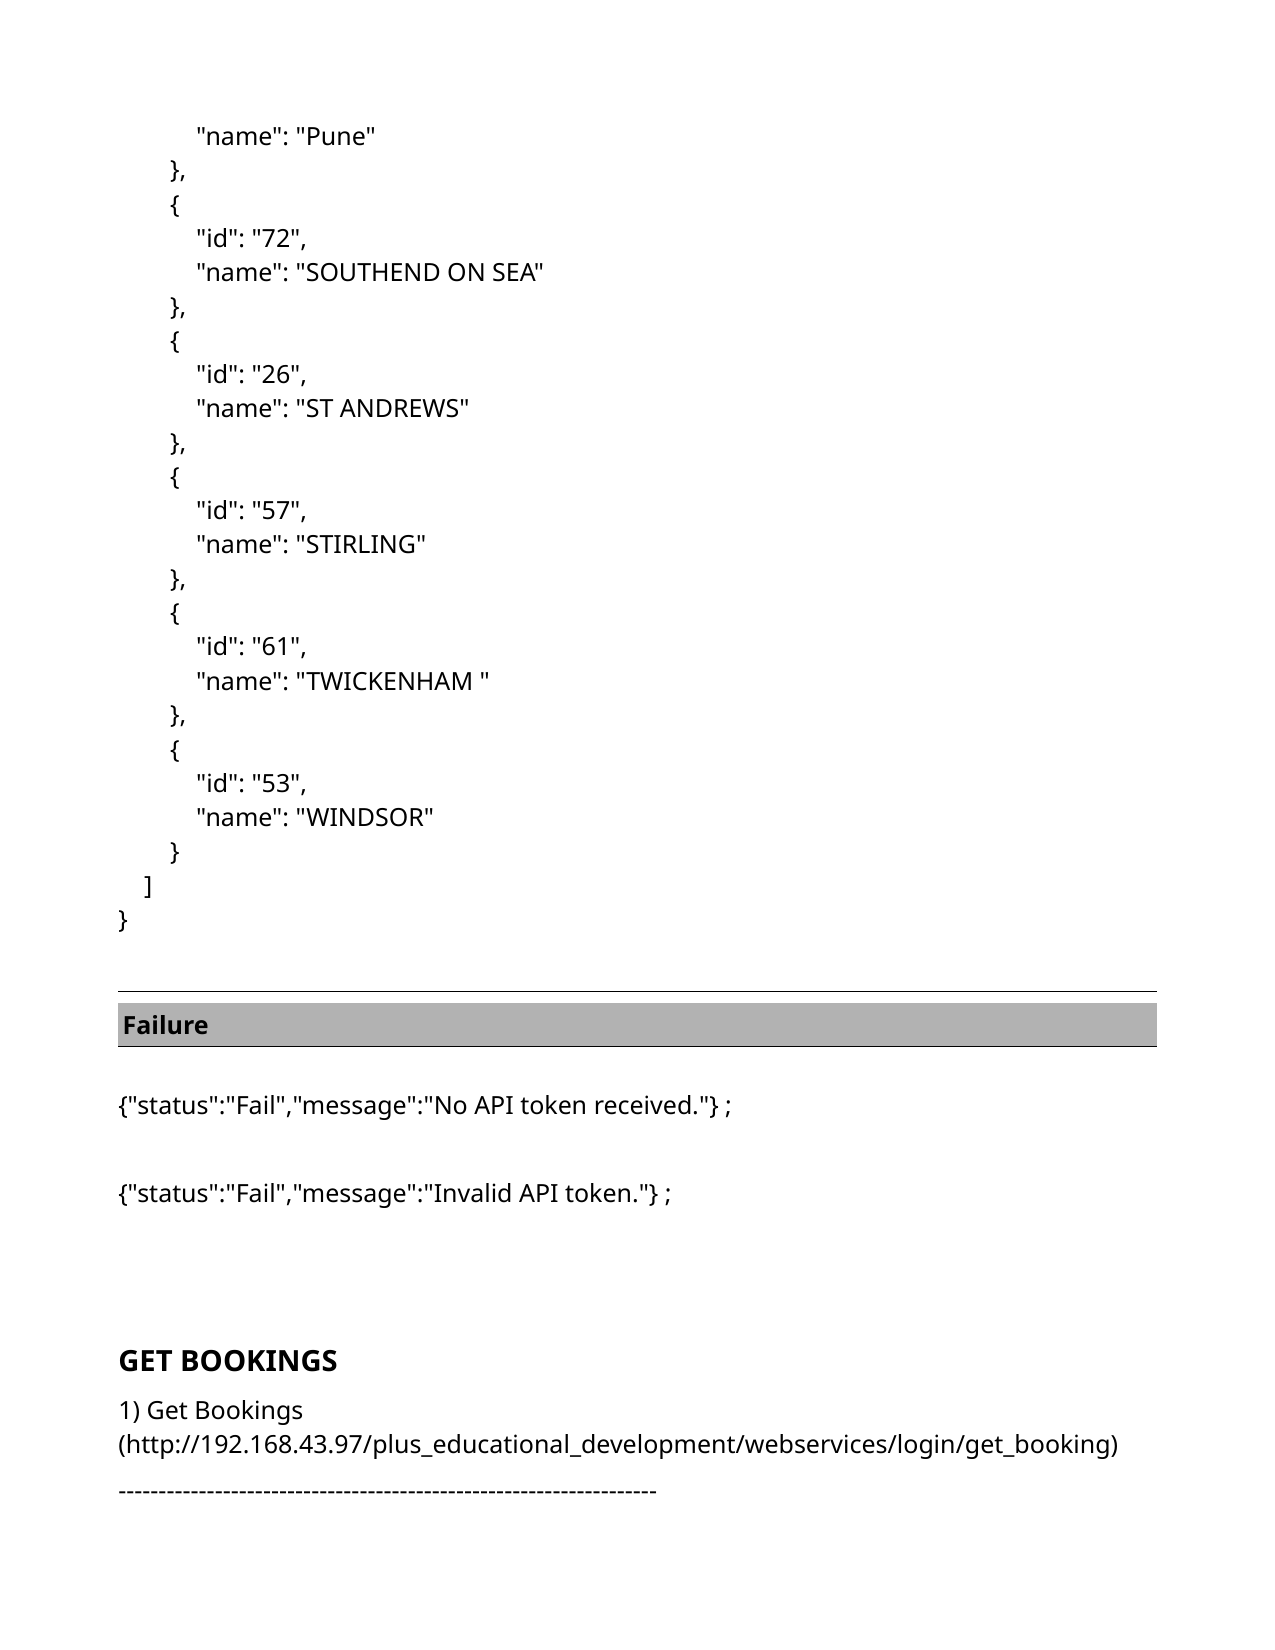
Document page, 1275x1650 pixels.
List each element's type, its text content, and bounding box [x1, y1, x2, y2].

text "name": "Pune" }, { "id": "72", "name": "SOUTHEND ON SEA" }, { "id": "26", "name": "ST ANDREWS" }, { "id": "57", "name": "STIRLING" }, { "id": "61", "name": "TWICKENHAM " }, { "id": "53", "name": "WINDSOR" } ] } [118, 118, 1157, 936]
text 1) Get Bookings (http://192.168.43.97/plus_educational_development/webservices/login/get_booking) [118, 1392, 1157, 1461]
text Failure [118, 1003, 1157, 1046]
text {"status":"Fail","message":"No API token received."} ; [118, 1088, 1157, 1122]
text ------------------------------------------------------------------- [118, 1473, 1157, 1507]
subtitle Get bookings [118, 1340, 1157, 1380]
text {"status":"Fail","message":"Invalid API token."} ; [118, 1176, 1157, 1209]
